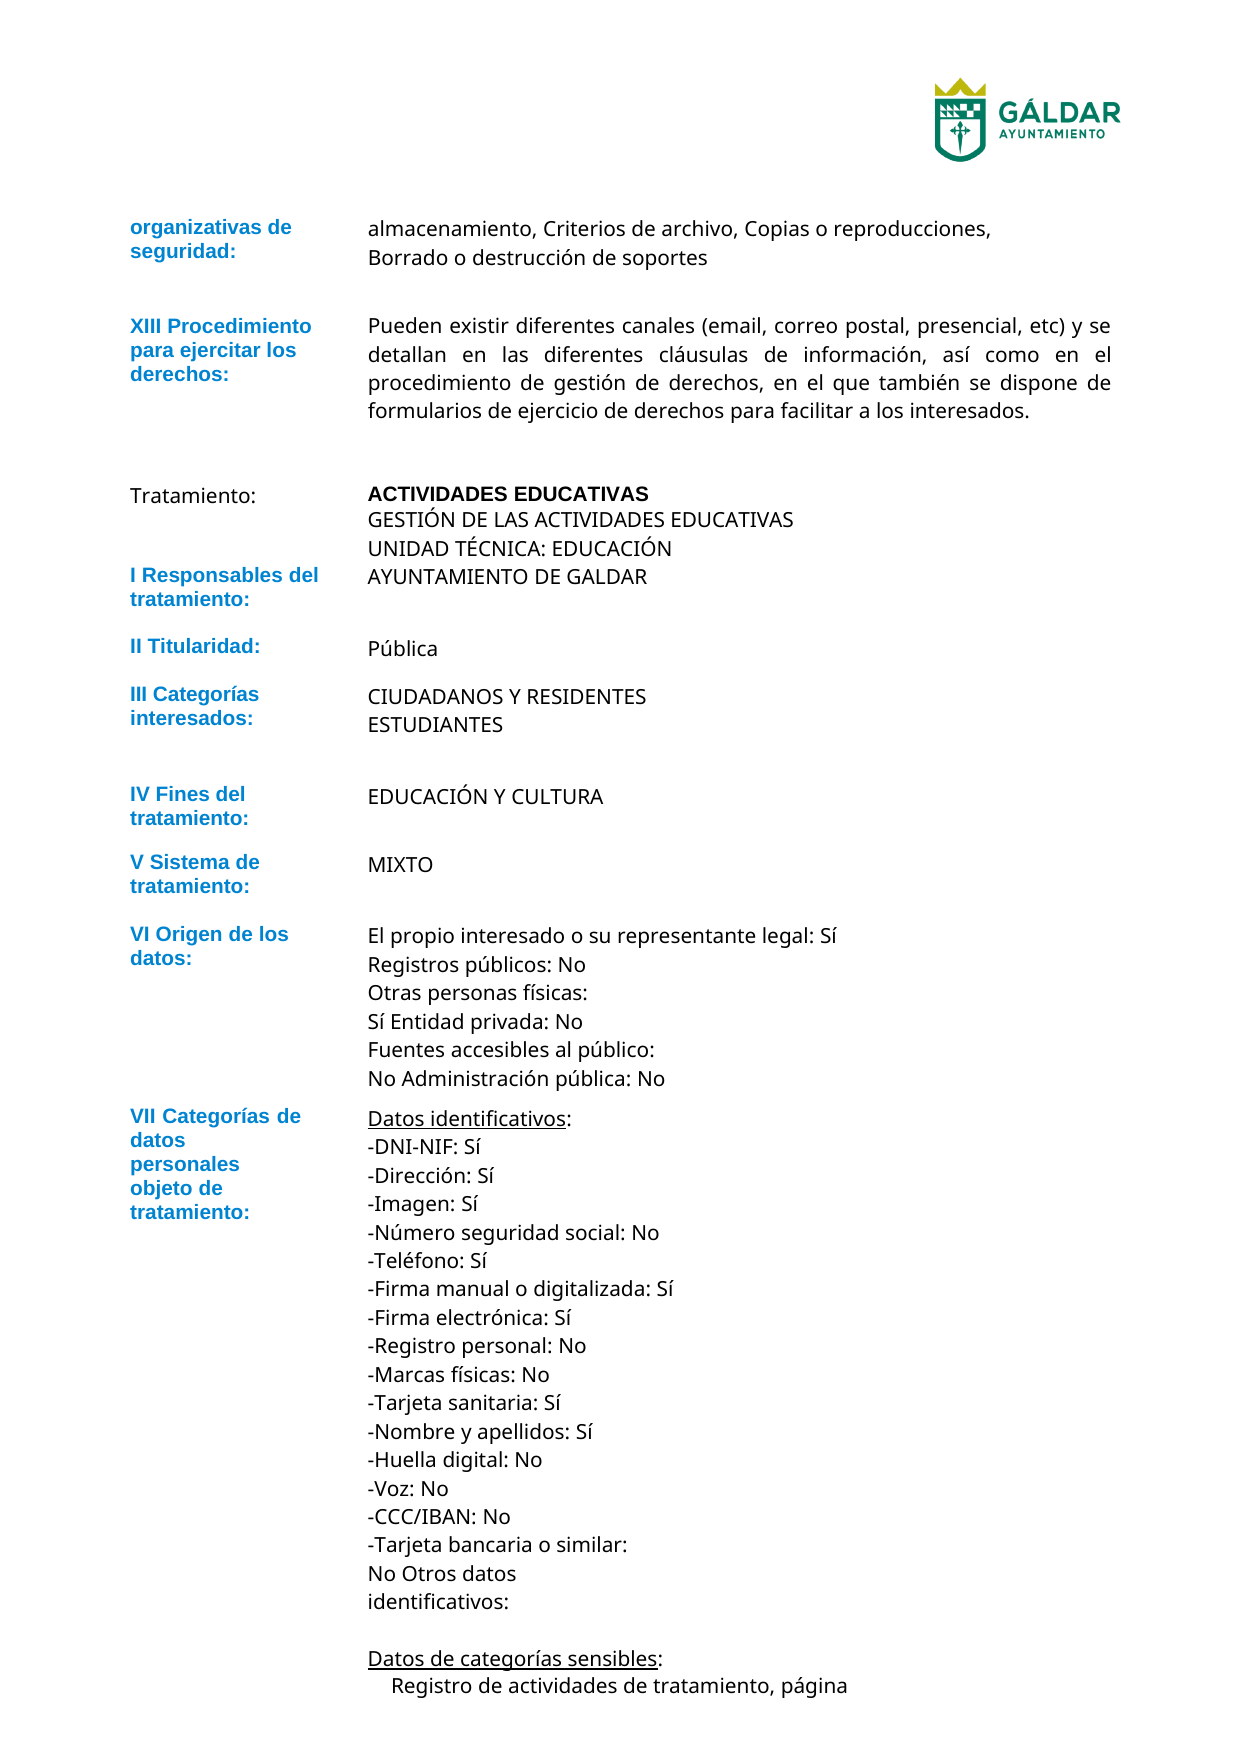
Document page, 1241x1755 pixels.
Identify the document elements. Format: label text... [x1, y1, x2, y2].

table_header Tratamiento: [119, 481, 343, 562]
table_cell III Categorías interesados: [119, 670, 343, 754]
table_header organizativas de seguridad: [109, 215, 339, 286]
table_header almacenamiento, Criterios de archivo, Copias o reproducciones, Borrado o destrucción de soportes [340, 215, 1132, 286]
table_cell VI Origen de los datos: [119, 910, 343, 1092]
table_cell Datos identificativos: -DNI-NIF: Sí -Dirección: Sí -Imagen: Sí -Número seguridad social: No -Teléfono: Sí -Firma manual o digitalizada: Sí -Firma electrónica: Sí -Registro personal: No -Marcas físicas: No -Tarjeta sanitaria: Sí -Nombre y apellidos: Sí -Huella digital: No -Voz: No -CCC/IBAN: No -Tarjeta bancaria o similar: No Otros datos identificativos: Datos de categorías sensibles: [343, 1092, 1123, 1679]
table_cell CIUDADANOS Y RESIDENTES ESTUDIANTES [343, 670, 1123, 754]
table_cell EDUCACIÓN Y CULTURA [343, 754, 1123, 838]
table_cell MIXTO [343, 838, 1123, 910]
table_cell VII Categorías de datos personales objeto de tratamiento: [119, 1092, 343, 1679]
table_header ACTIVIDADES EDUCATIVAS GESTIÓN DE LAS ACTIVIDADES EDUCATIVAS UNIDAD TÉCNICA: EDUCACIÓN [343, 481, 1123, 562]
table_cell I Responsables del tratamiento: [119, 563, 343, 622]
table_cell El propio interesado o su representante legal: Sí Registros públicos: No Otras personas físicas: Sí Entidad privada: No Fuentes accesibles al público: No Administración pública: No [343, 910, 1123, 1092]
table_cell XIII Procedimiento para ejercitar los derechos: [109, 286, 339, 425]
table_cell V Sistema de tratamiento: [119, 838, 343, 910]
table_cell Pueden existir diferentes canales (email, correo postal, presencial, etc) y se detallan en las diferentes cláusulas de información, así como en el procedimiento de gestión de derechos, en el que también se dispone de formularios de ejercicio de derechos para facilitar a los interesados. [340, 286, 1132, 425]
table_cell IV Fines del tratamiento: [119, 754, 343, 838]
table_cell AYUNTAMIENTO DE GALDAR [343, 563, 1123, 622]
table_cell Pública [343, 623, 1123, 670]
table_cell II Titularidad: [119, 623, 343, 670]
